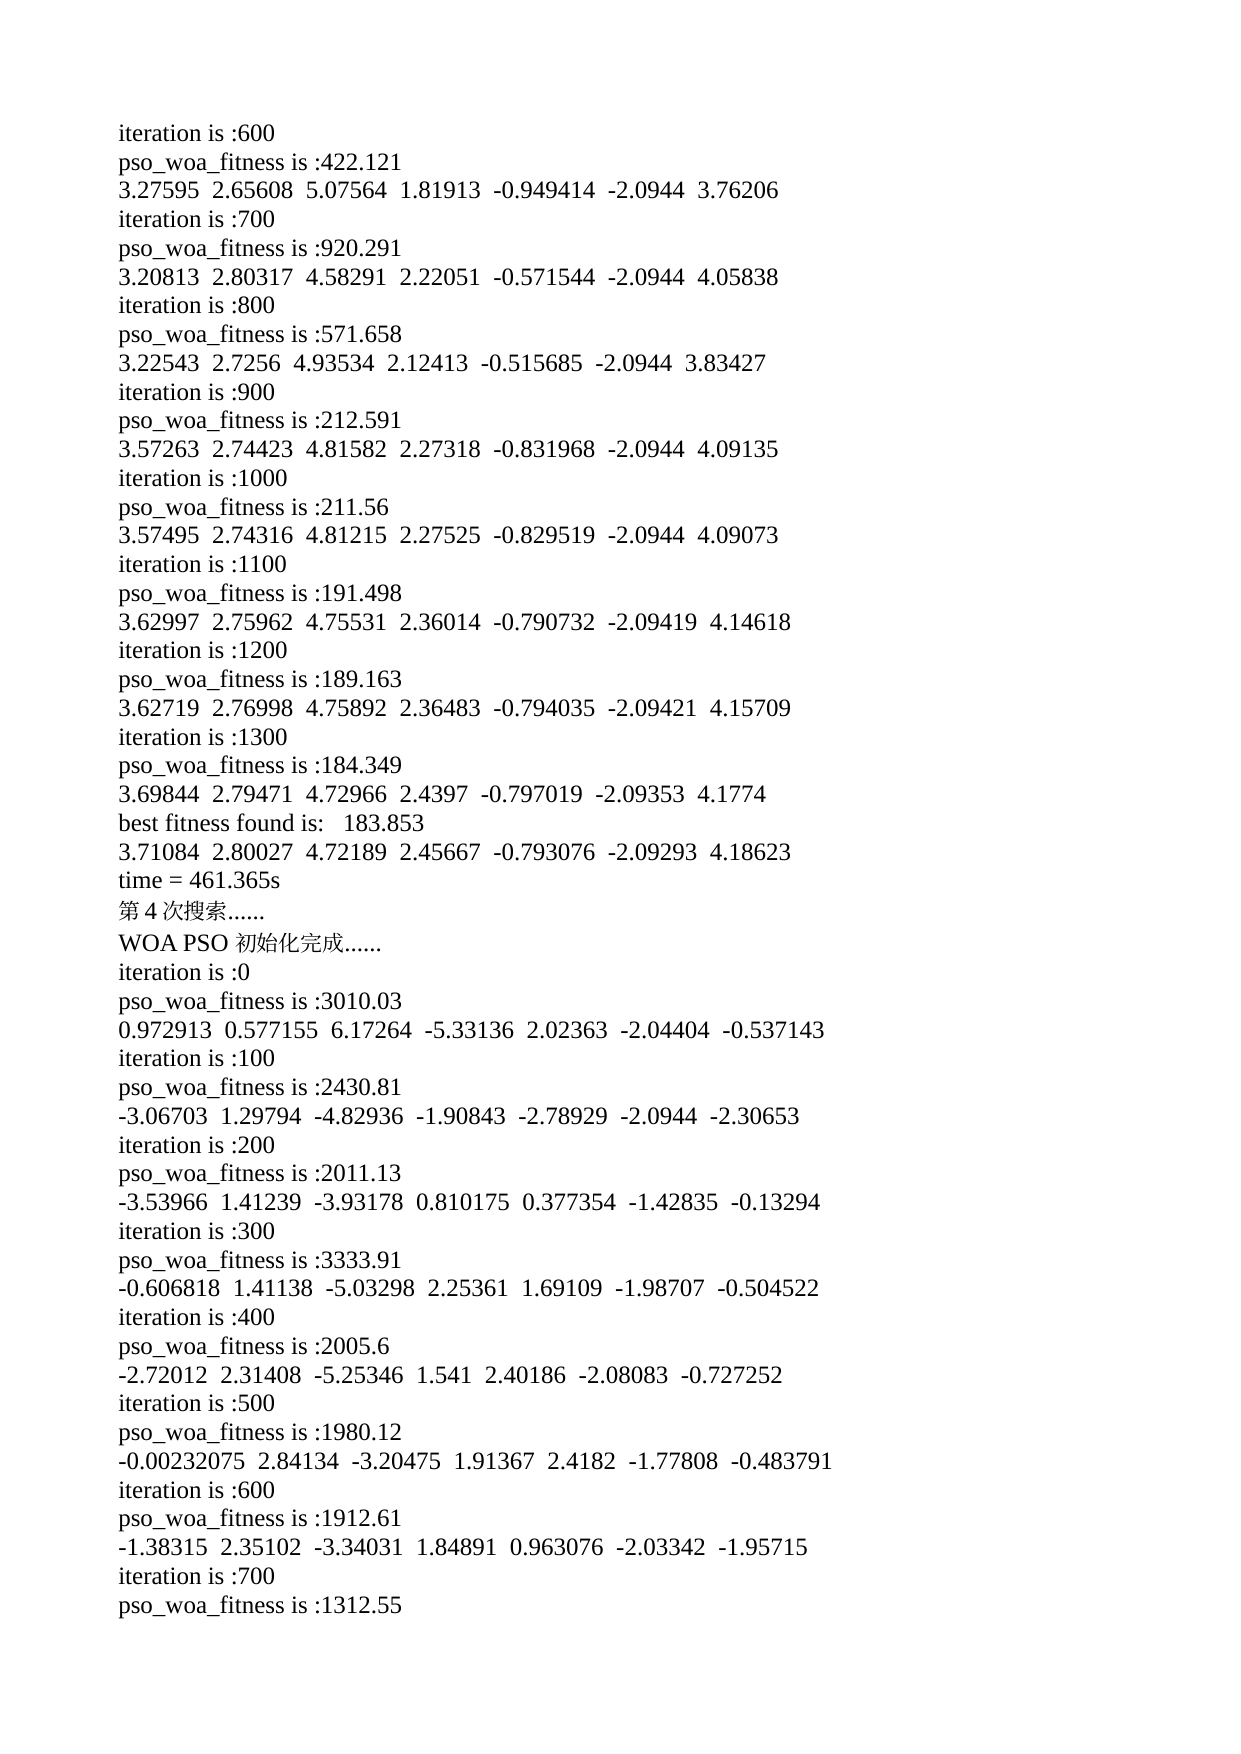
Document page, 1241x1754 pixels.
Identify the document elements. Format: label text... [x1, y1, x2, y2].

text 3.62719 2.76998 4.75892 2.36483 -0.794035 -2.09421 4.15709 [118, 693, 1122, 722]
text 3.71084 2.80027 4.72189 2.45667 -0.793076 -2.09293 4.18623 [118, 837, 1122, 866]
text -1.38315 2.35102 -3.34031 1.84891 0.963076 -2.03342 -1.95715 [118, 1532, 1122, 1561]
text pso_woa_fitness is :1980.12 [118, 1417, 1122, 1446]
text 3.27595 2.65608 5.07564 1.81913 -0.949414 -2.0944 3.76206 [118, 176, 1122, 204]
text pso_woa_fitness is :184.349 [118, 751, 1122, 779]
text pso_woa_fitness is :571.658 [118, 319, 1122, 348]
text -0.00232075 2.84134 -3.20475 1.91367 2.4182 -1.77808 -0.483791 [118, 1446, 1122, 1475]
text pso_woa_fitness is :191.498 [118, 578, 1122, 607]
text iteration is :300 [118, 1216, 1122, 1245]
text 3.62997 2.75962 4.75531 2.36014 -0.790732 -2.09419 4.14618 [118, 607, 1122, 636]
text pso_woa_fitness is :2005.6 [118, 1331, 1122, 1360]
text pso_woa_fitness is :1912.61 [118, 1503, 1122, 1532]
text pso_woa_fitness is :2011.13 [118, 1158, 1122, 1187]
text iteration is :1100 [118, 549, 1122, 578]
text pso_woa_fitness is :422.121 [118, 147, 1122, 176]
text best fitness found is: 183.853 [118, 808, 1122, 837]
text pso_woa_fitness is :212.591 [118, 406, 1122, 434]
text pso_woa_fitness is :1312.55 [118, 1590, 1122, 1618]
text WOA PSO 初始化完成...... [118, 926, 1122, 957]
text iteration is :0 [118, 957, 1122, 986]
text iteration is :1200 [118, 636, 1122, 664]
text 3.20813 2.80317 4.58291 2.22051 -0.571544 -2.0944 4.05838 [118, 262, 1122, 291]
text 3.69844 2.79471 4.72966 2.4397 -0.797019 -2.09353 4.1774 [118, 779, 1122, 808]
text 0.972913 0.577155 6.17264 -5.33136 2.02363 -2.04404 -0.537143 [118, 1015, 1122, 1043]
text -2.72012 2.31408 -5.25346 1.541 2.40186 -2.08083 -0.727252 [118, 1360, 1122, 1388]
text iteration is :700 [118, 204, 1122, 233]
text iteration is :1300 [118, 722, 1122, 751]
text iteration is :100 [118, 1043, 1122, 1072]
text -3.53966 1.41239 -3.93178 0.810175 0.377354 -1.42835 -0.13294 [118, 1187, 1122, 1216]
text pso_woa_fitness is :189.163 [118, 664, 1122, 693]
text pso_woa_fitness is :3010.03 [118, 986, 1122, 1015]
text iteration is :1000 [118, 463, 1122, 492]
text iteration is :700 [118, 1561, 1122, 1590]
text time = 461.365s [118, 866, 1122, 894]
text 3.57263 2.74423 4.81582 2.27318 -0.831968 -2.0944 4.09135 [118, 434, 1122, 463]
text 3.22543 2.7256 4.93534 2.12413 -0.515685 -2.0944 3.83427 [118, 348, 1122, 377]
text pso_woa_fitness is :3333.91 [118, 1245, 1122, 1273]
text 3.57495 2.74316 4.81215 2.27525 -0.829519 -2.0944 4.09073 [118, 521, 1122, 549]
text iteration is :200 [118, 1130, 1122, 1158]
text iteration is :600 [118, 1475, 1122, 1503]
text iteration is :800 [118, 291, 1122, 319]
text -0.606818 1.41138 -5.03298 2.25361 1.69109 -1.98707 -0.504522 [118, 1273, 1122, 1302]
text pso_woa_fitness is :2430.81 [118, 1072, 1122, 1101]
text pso_woa_fitness is :211.56 [118, 492, 1122, 521]
text pso_woa_fitness is :920.291 [118, 233, 1122, 262]
text -3.06703 1.29794 -4.82936 -1.90843 -2.78929 -2.0944 -2.30653 [118, 1101, 1122, 1130]
text iteration is :900 [118, 377, 1122, 406]
text iteration is :500 [118, 1388, 1122, 1417]
text iteration is :400 [118, 1302, 1122, 1331]
text 第4次搜索...... [118, 894, 1122, 926]
text iteration is :600 [118, 118, 1122, 147]
